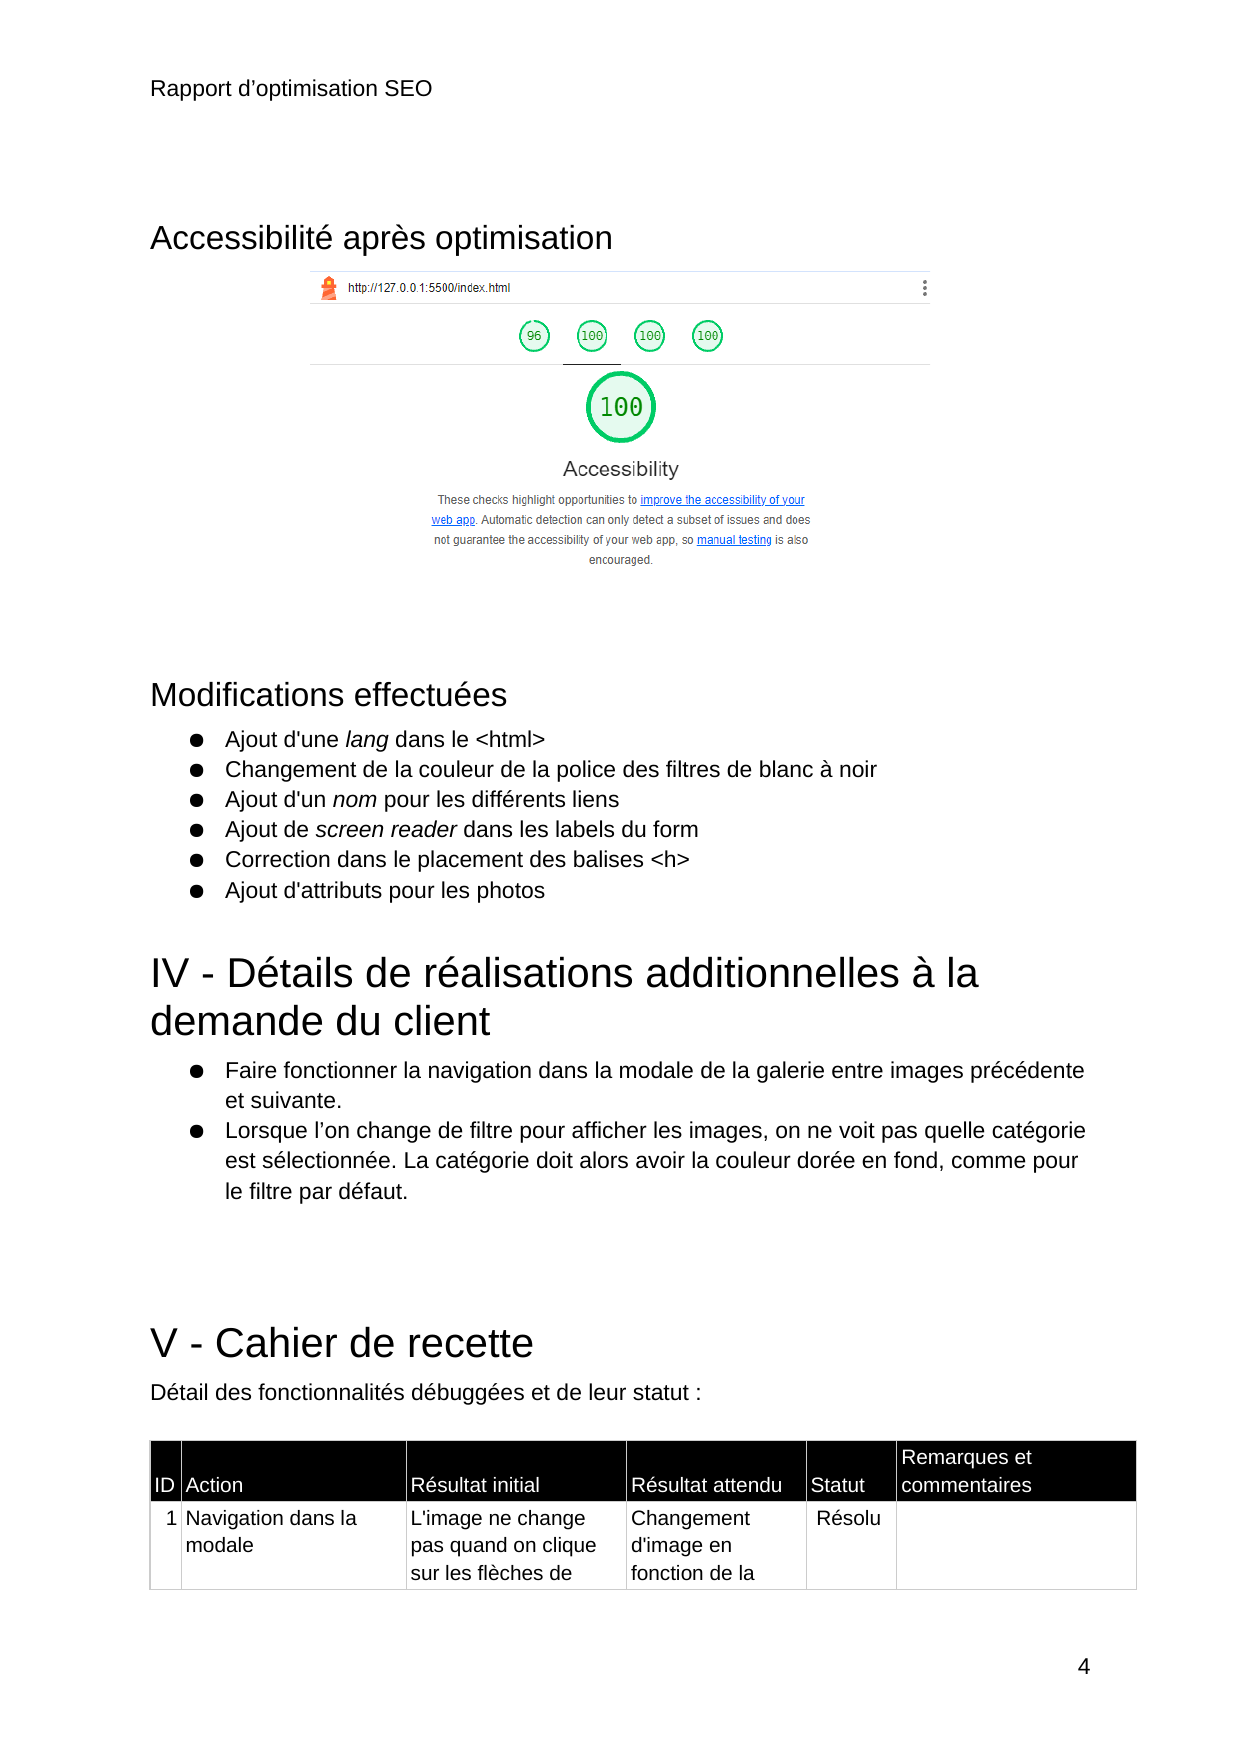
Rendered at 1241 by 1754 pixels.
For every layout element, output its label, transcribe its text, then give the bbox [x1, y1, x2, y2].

list Ajout d'une lang dans le <html> [187, 726, 1090, 752]
table_header Action [182, 1441, 406, 1501]
list Ajout d'un nom pour les différents liens [187, 786, 1090, 812]
table_cell [897, 1502, 1136, 1589]
table_cell Navigation dans la modale [182, 1502, 406, 1589]
subtitle Modifications effectuées [150, 674, 1090, 713]
table_cell Changement d'image en fonction de la [627, 1502, 806, 1589]
list Faire fonctionner la navigation dans la modale de la galerie entre images précédente et suivante. [187, 1057, 1090, 1113]
text Détail des fonctionnalités débuggées et de leur statut : [150, 1379, 1090, 1406]
subtitle IV - Détails de réalisations additionnelles à la demande du client [150, 948, 1090, 1044]
table_cell 1 [151, 1502, 181, 1589]
list Correction dans le placement des balises <h> [187, 846, 1090, 873]
table_header Résultat initial [407, 1441, 626, 1501]
table_cell L'image ne change pas quand on clique sur les flèches de [407, 1502, 626, 1589]
list Changement de la couleur de la police des filtres de blanc à noir [187, 756, 1090, 782]
table_header Résultat attendu [627, 1441, 806, 1501]
table_header ID [151, 1441, 181, 1501]
subtitle Accessibilité après optimisation [150, 218, 1090, 256]
list Ajout d'attributs pour les photos [187, 877, 1090, 903]
subtitle V - Cahier de recette [150, 1319, 1090, 1367]
list Lorsque l’on change de filtre pour afficher les images, on ne voit pas quelle catégorie est sélectionnée. La catégorie doit alors avoir la couleur dorée en fond, comme pour le filtre par défaut. [187, 1117, 1090, 1204]
table_header Statut [807, 1441, 896, 1501]
table_cell Résolu [807, 1502, 896, 1589]
picture [310, 268, 930, 573]
table_header Remarques et commentaires [897, 1441, 1136, 1501]
list Ajout de screen reader dans les labels du form [187, 816, 1090, 842]
